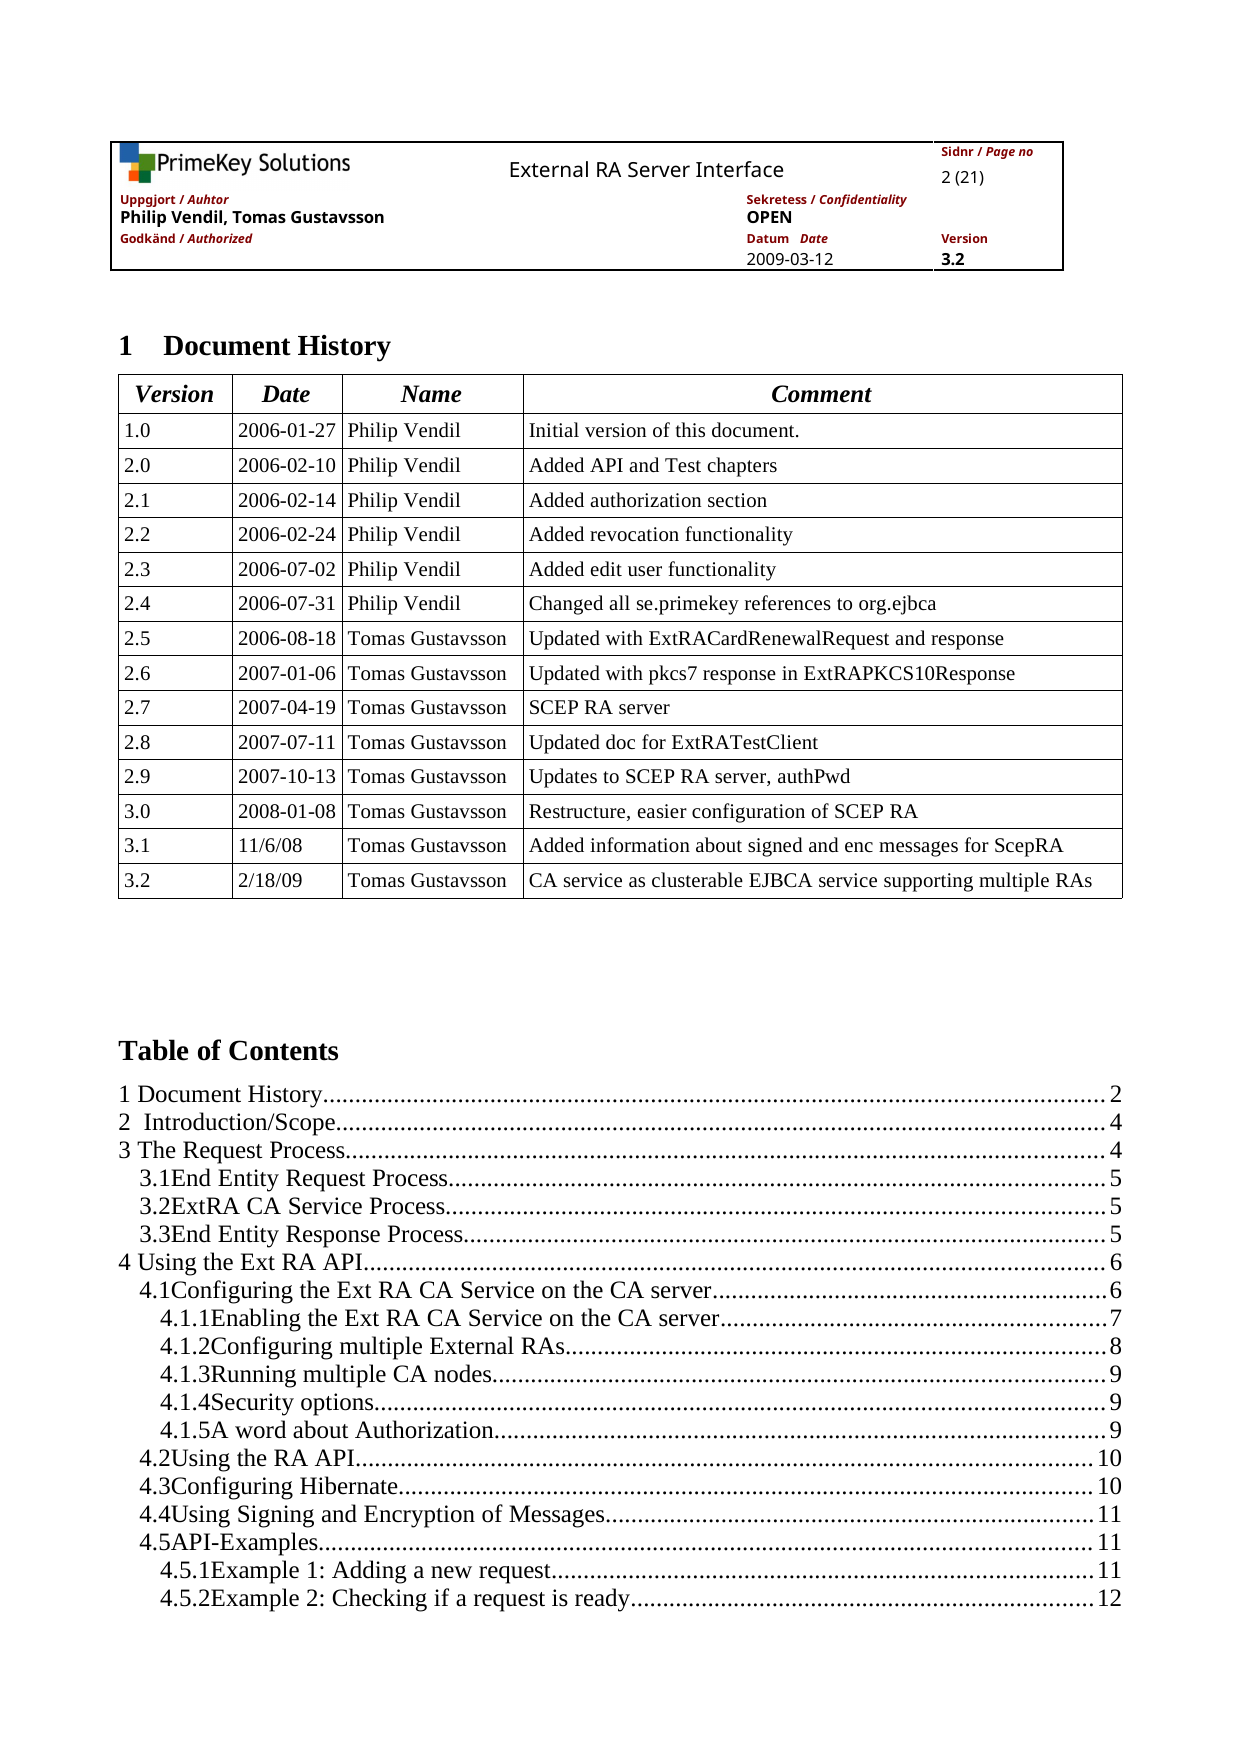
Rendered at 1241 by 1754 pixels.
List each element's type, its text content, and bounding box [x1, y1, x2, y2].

table_cell Updates to SCEP RA server, authPwd [524, 760, 1122, 794]
subtitle Table of Contents [118, 1035, 1122, 1067]
table_cell 2.4 [119, 587, 232, 621]
table_cell Philip Vendil [343, 484, 523, 517]
table_cell Added edit user functionality [524, 553, 1122, 586]
table_cell SCEP RA server [524, 691, 1122, 725]
table_cell Added revocation functionality [524, 518, 1122, 552]
table_cell Philip Vendil [343, 414, 523, 448]
text 4.1.1Enabling the Ext RA CA Service on the CA server 7 [160, 1304, 1122, 1332]
table_cell 2.8 [119, 726, 232, 759]
table_cell Added information about signed and enc messages for ScepRA [524, 829, 1122, 863]
table_cell 2009-02-18 [233, 864, 342, 898]
table_header Comment [524, 375, 1122, 413]
text 3 The Request Process 4 [118, 1136, 1122, 1164]
text 3.2ExtRA CA Service Process 5 [139, 1192, 1122, 1220]
text 1 Document History 2 [118, 1080, 1122, 1108]
table_cell 2007-01-06 [233, 656, 342, 690]
table_cell Initial version of this document. [524, 414, 1122, 448]
table_cell Updated with ExtRACardRenewalRequest and response [524, 622, 1122, 655]
table_cell 2008-01-08 [233, 795, 342, 828]
text 4.3Configuring Hibernate 10 [139, 1472, 1122, 1500]
text 4.5API-Examples 11 [139, 1528, 1122, 1556]
table_cell Tomas Gustavsson [343, 760, 523, 794]
table_cell 2.1 [119, 484, 232, 517]
table_cell 2.0 [119, 449, 232, 483]
table_cell 2006-02-14 [233, 484, 342, 517]
table_header Version [119, 375, 232, 413]
table_cell Philip Vendil [343, 553, 523, 586]
table_cell Tomas Gustavsson [343, 795, 523, 828]
table_cell Added API and Test chapters [524, 449, 1122, 483]
table_cell Changed all se.primekey references to org.ejbca [524, 587, 1122, 621]
text 4.5.2Example 2: Checking if a request is ready 12 [160, 1584, 1122, 1612]
table_cell 2006-01-27 [233, 414, 342, 448]
table_cell 2006-02-10 [233, 449, 342, 483]
subtitle Document History [118, 329, 1122, 361]
table_header Date [233, 375, 342, 413]
text 4.5.1Example 1: Adding a new request 11 [160, 1556, 1122, 1584]
table_cell 3.1 [119, 829, 232, 863]
table_cell 2006-07-02 [233, 553, 342, 586]
table_cell 2.9 [119, 760, 232, 794]
table_cell 2.7 [119, 691, 232, 725]
table_cell Updated with pkcs7 response in ExtRAPKCS10Response [524, 656, 1122, 690]
table_cell 2006-07-31 [233, 587, 342, 621]
table_cell 2007-10-13 [233, 760, 342, 794]
text 4.1.4Security options 9 [160, 1388, 1122, 1416]
table_cell CA service as clusterable EJBCA service supporting multiple RAs [524, 864, 1122, 898]
table_cell 2008-11-06 [233, 829, 342, 863]
table_cell 2.3 [119, 553, 232, 586]
table_cell Tomas Gustavsson [343, 726, 523, 759]
table_cell Tomas Gustavsson [343, 622, 523, 655]
table_cell Updated doc for ExtRATestClient [524, 726, 1122, 759]
table_cell 2007-07-11 [233, 726, 342, 759]
table_cell 3.2 [119, 864, 232, 898]
table_cell 1.0 [119, 414, 232, 448]
table_cell Tomas Gustavsson [343, 691, 523, 725]
text 4.1.2Configuring multiple External RAs 8 [160, 1332, 1122, 1360]
table_cell Philip Vendil [343, 587, 523, 621]
text 3.1End Entity Request Process 5 [139, 1164, 1122, 1192]
table_cell 2.2 [119, 518, 232, 552]
text 2 Introduction/Scope 4 [118, 1108, 1122, 1136]
table_cell 3.0 [119, 795, 232, 828]
text 4 Using the Ext RA API 6 [118, 1248, 1122, 1276]
text 3.3End Entity Response Process 5 [139, 1220, 1122, 1248]
table_cell 2006-08-18 [233, 622, 342, 655]
table_cell 2.5 [119, 622, 232, 655]
text 4.2Using the RA API 10 [139, 1444, 1122, 1472]
text 4.1.3Running multiple CA nodes 9 [160, 1360, 1122, 1388]
table_cell Tomas Gustavsson [343, 829, 523, 863]
text 4.4Using Signing and Encryption of Messages 11 [139, 1500, 1122, 1528]
table_cell 2007-04-19 [233, 691, 342, 725]
table_cell Philip Vendil [343, 518, 523, 552]
table_cell Philip Vendil [343, 449, 523, 483]
table_cell Added authorization section [524, 484, 1122, 517]
text 4.1.5A word about Authorization 9 [160, 1416, 1122, 1444]
table_cell Restructure, easier configuration of SCEP RA [524, 795, 1122, 828]
table_cell Tomas Gustavsson [343, 656, 523, 690]
text 4.1Configuring the Ext RA CA Service on the CA server 6 [139, 1276, 1122, 1304]
table_cell Tomas Gustavsson [343, 864, 523, 898]
table_header Name [343, 375, 523, 413]
table_cell 2006-02-24 [233, 518, 342, 552]
table_cell 2.6 [119, 656, 232, 690]
